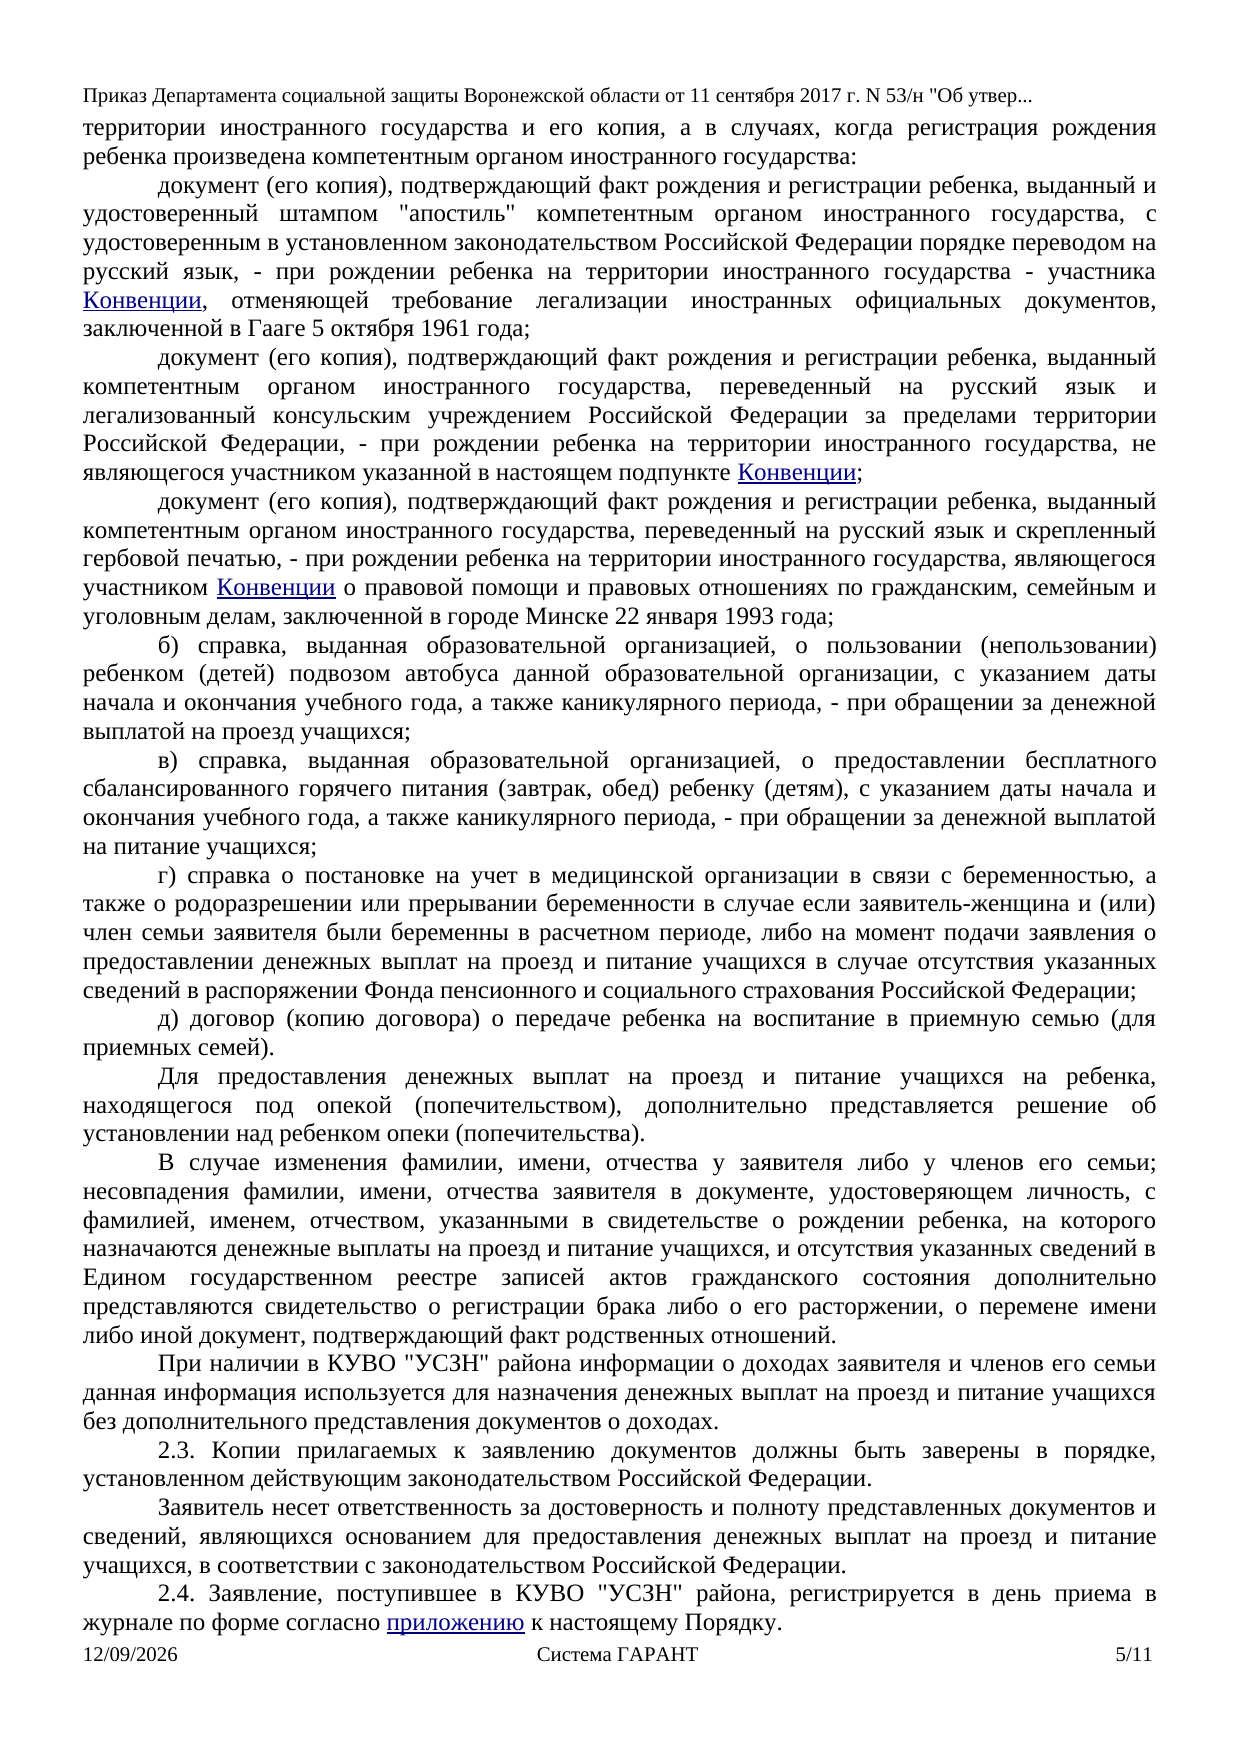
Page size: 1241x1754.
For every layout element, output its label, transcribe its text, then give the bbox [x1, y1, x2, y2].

text При наличии в КУВО "УСЗН" района информации о доходах заявителя и членов его семьи данная информация используется для назначения денежных выплат на проезд и питание учащихся без дополнительного представления документов о доходах. [83, 1348, 1157, 1435]
text документ (его копия), подтверждающий факт рождения и регистрации ребенка, выданный и удостоверенный штампом "апостиль" компетентным органом иностранного государства, с удостоверенным в установленном законодательством Российской Федерации порядке переводом на русский язык, - при рождении ребенка на территории иностранного государства - участника Конвенции, отменяющей требование легализации иностранных официальных документов, заключенной в Гааге 5 октября 1961 года; [83, 170, 1157, 342]
text 2.4. Заявление, поступившее в КУВО "УСЗН" района, регистрируется в день приема в журнале по форме согласно приложению к настоящему Порядку. [83, 1578, 1157, 1636]
text Для предоставления денежных выплат на проезд и питание учащихся на ребенка, находящегося под опекой (попечительством), дополнительно представляется решение об установлении над ребенком опеки (попечительства). [83, 1061, 1157, 1147]
text г) справка о постановке на учет в медицинской организации в связи с беременностью, а также о родоразрешении или прерывании беременности в случае если заявитель-женщина и (или) член семьи заявителя были беременны в расчетном периоде, либо на момент подачи заявления о предоставлении денежных выплат на проезд и питание учащихся в случае отсутствия указанных сведений в распоряжении Фонда пенсионного и социального страхования Российской Федерации; [83, 860, 1157, 1003]
text Заявитель несет ответственность за достоверность и полноту представленных документов и сведений, являющихся основанием для предоставления денежных выплат на проезд и питание учащихся, в соответствии с законодательством Российской Федерации. [83, 1492, 1157, 1578]
text документ (его копия), подтверждающий факт рождения и регистрации ребенка, выданный компетентным органом иностранного государства, переведенный на русский язык и легализованный консульским учреждением Российской Федерации за пределами территории Российской Федерации, - при рождении ребенка на территории иностранного государства, не являющегося участником указанной в настоящем подпункте Конвенции; [83, 342, 1157, 486]
text документ (его копия), подтверждающий факт рождения и регистрации ребенка, выданный компетентным органом иностранного государства, переведенный на русский язык и скрепленный гербовой печатью, - при рождении ребенка на территории иностранного государства, являющегося участником Конвенции о правовой помощи и правовых отношениях по гражданским, семейным и уголовным делам, заключенной в городе Минске 22 января 1993 года; [83, 486, 1157, 630]
text В случае изменения фамилии, имени, отчества у заявителя либо у членов его семьи; несовпадения фамилии, имени, отчества заявителя в документе, удостоверяющем личность, с фамилией, именем, отчеством, указанными в свидетельстве о рождении ребенка, на которого назначаются денежные выплаты на проезд и питание учащихся, и отсутствия указанных сведений в Едином государственном реестре записей актов гражданского состояния дополнительно представляются свидетельство о регистрации брака либо о его расторжении, о перемене имени либо иной документ, подтверждающий факт родственных отношений. [83, 1147, 1157, 1348]
text д) договор (копию договора) о передаче ребенка на воспитание в приемную семью (для приемных семей). [83, 1003, 1157, 1061]
text территории иностранного государства и его копия, а в случаях, когда регистрация рождения ребенка произведена компетентным органом иностранного государства: [83, 112, 1157, 170]
text б) справка, выданная образовательной организацией, о пользовании (непользовании) ребенком (детей) подвозом автобуса данной образовательной организации, с указанием даты начала и окончания учебного года, а также каникулярного периода, - при обращении за денежной выплатой на проезд учащихся; [83, 630, 1157, 745]
text в) справка, выданная образовательной организацией, о предоставлении бесплатного сбалансированного горячего питания (завтрак, обед) ребенку (детям), с указанием даты начала и окончания учебного года, а также каникулярного периода, - при обращении за денежной выплатой на питание учащихся; [83, 745, 1157, 860]
text 2.3. Копии прилагаемых к заявлению документов должны быть заверены в порядке, установленном действующим законодательством Российской Федерации. [83, 1435, 1157, 1492]
